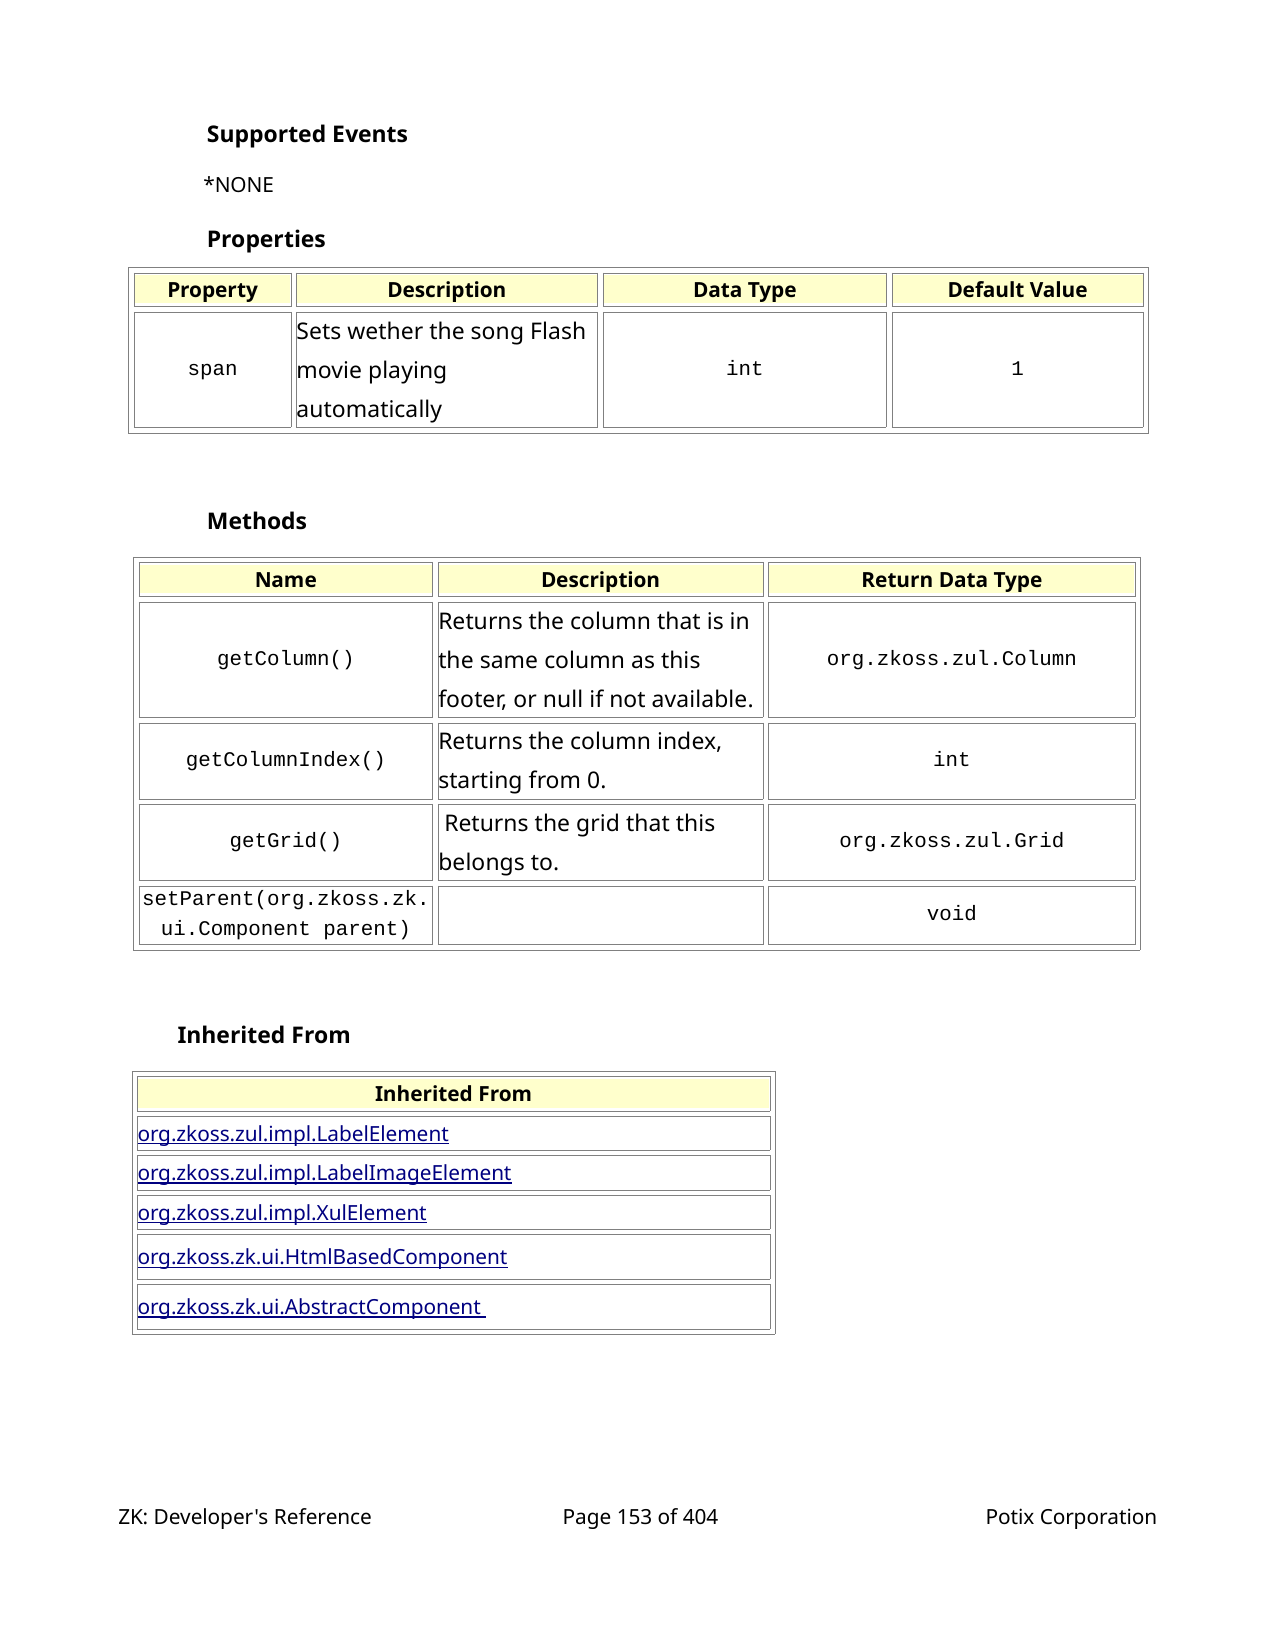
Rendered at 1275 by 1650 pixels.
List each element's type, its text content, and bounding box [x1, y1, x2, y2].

table_cell org.zkoss.zk.ui.AbstractComponent [134, 1279, 772, 1328]
table_cell getGrid() [136, 799, 435, 880]
table_cell [439, 887, 763, 944]
table_header Return Data Type [766, 558, 1137, 596]
table_cell org.zkoss.zul.Grid [766, 799, 1137, 880]
table_cell Returns the column index, starting from 0. [435, 717, 766, 798]
table_cell setParent(org.zkoss.zk.ui.Component parent) [136, 880, 435, 944]
table_cell int [766, 717, 1137, 798]
table_cell Returns the column that is in the same column as this footer, or null if not available. [435, 596, 766, 717]
table_header Data Type [600, 268, 889, 306]
table_cell getColumn() [136, 596, 435, 717]
table_cell 1 [889, 306, 1146, 427]
table_cell Returns the grid that this belongs to. [435, 799, 766, 880]
text *NONE [118, 170, 1157, 198]
table_header Description [435, 558, 766, 596]
text Inherited From [177, 1019, 1157, 1050]
table_cell org.zkoss.zul.impl.XulElement [134, 1190, 772, 1229]
table_cell [435, 880, 766, 944]
table_cell void [766, 880, 1137, 944]
text Methods [207, 505, 1157, 536]
table_cell int [600, 306, 889, 427]
table_header Description [293, 268, 600, 306]
table_header Property [131, 268, 293, 306]
table_cell org.zkoss.zk.ui.HtmlBasedComponent [134, 1229, 772, 1279]
table_header Default Value [889, 268, 1146, 306]
subtitle Properties [207, 223, 1157, 254]
table_cell org.zkoss.zul.Column [766, 596, 1137, 717]
table_header Name [136, 558, 435, 596]
table_cell org.zkoss.zul.impl.LabelImageElement [134, 1150, 772, 1189]
table_cell getColumnIndex() [136, 717, 435, 798]
table_cell span [131, 306, 293, 427]
table_header Inherited From [134, 1072, 772, 1111]
table_cell org.zkoss.zul.impl.LabelElement [134, 1111, 772, 1150]
subtitle Supported Events [207, 118, 1157, 149]
table_cell Sets wether the song Flash movie playing automatically [293, 306, 600, 427]
